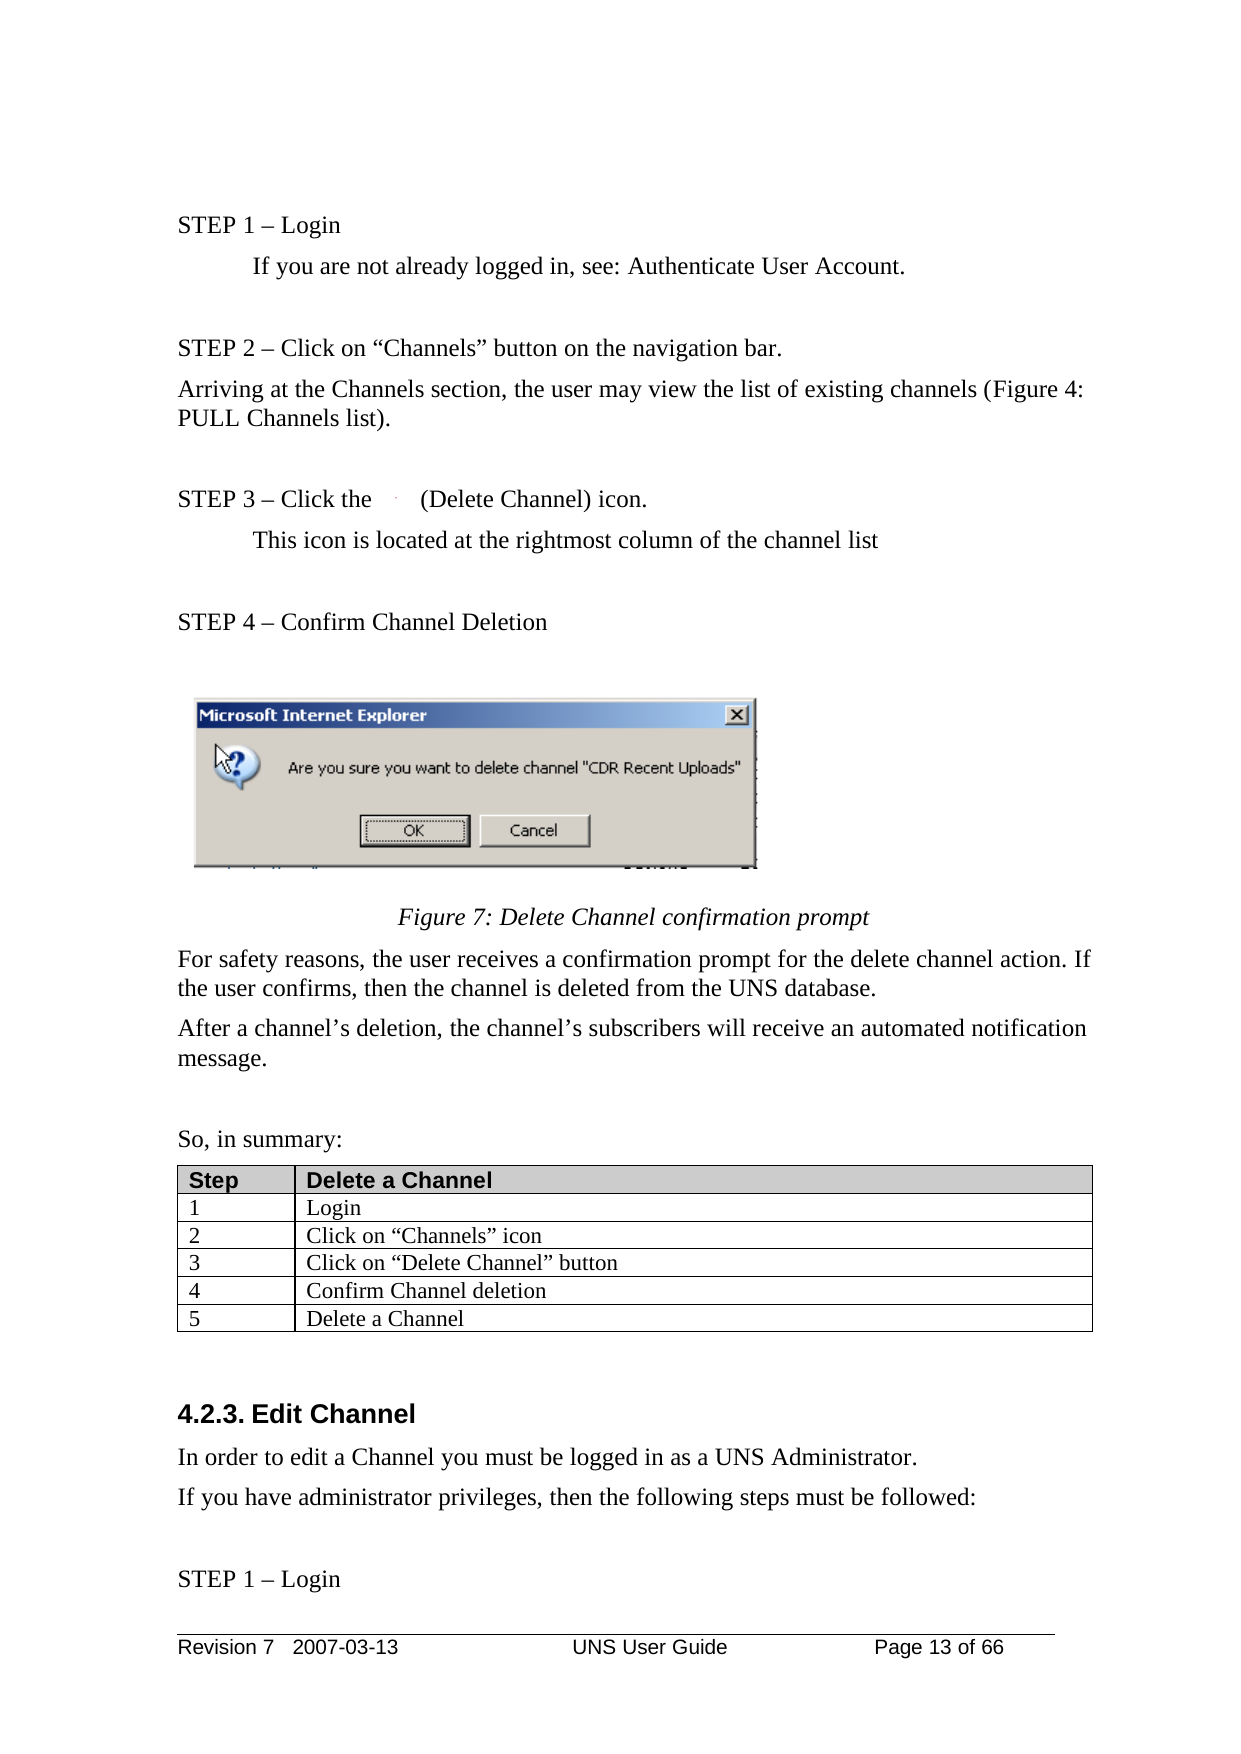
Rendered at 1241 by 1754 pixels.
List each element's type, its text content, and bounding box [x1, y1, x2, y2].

text STEP 4 – Confirm Channel Deletion [177, 607, 1092, 636]
text So, in summary: [177, 1124, 1092, 1153]
text STEP 1 – Login [177, 210, 1092, 239]
subtitle Edit Channel [177, 1398, 1092, 1429]
text STEP 2 – Click on “Channels” button on the navigation bar. [177, 333, 1092, 362]
text STEP 3 – Click the (Delete Channel) icon. [177, 484, 1092, 513]
table_cell 4 [178, 1277, 294, 1303]
table_cell Confirm Channel deletion [296, 1277, 1092, 1303]
text This icon is located at the rightmost column of the channel list [177, 525, 1092, 554]
text In order to edit a Channel you must be logged in as a UNS Administrator. [177, 1441, 1092, 1471]
table_cell 3 [178, 1249, 294, 1276]
table_cell Delete a Channel [296, 1305, 1092, 1331]
table_cell Click on “Channels” icon [296, 1222, 1092, 1248]
text After a channel’s deletion, the channel’s subscribers will receive an automated notification message. [177, 1013, 1092, 1071]
table_cell Click on “Delete Channel” button [296, 1249, 1092, 1276]
table_header Step [178, 1166, 294, 1193]
table_cell 5 [178, 1305, 294, 1331]
table_cell 2 [178, 1222, 294, 1248]
text If you have administrator privileges, then the following steps must be followed: [177, 1482, 1092, 1511]
text For safety reasons, the user receives a confirmation prompt for the delete channel action. If the user confirms, then the channel is deleted from the UNS database. [177, 943, 1092, 1002]
table_header Delete a Channel [296, 1166, 1092, 1193]
text Arriving at the Channels section, the user may view the list of existing channels (Figure 4: PULL Channels list). [177, 374, 1092, 432]
text If you are not already logged in, see: Authenticate User Account. [177, 251, 1092, 280]
picture [193, 697, 758, 869]
table_cell 1 [178, 1194, 294, 1221]
text STEP 1 – Login [177, 1564, 1092, 1593]
text Figure 7: Delete Channel confirmation prompt [177, 902, 1092, 931]
table_cell Login [296, 1194, 1092, 1221]
